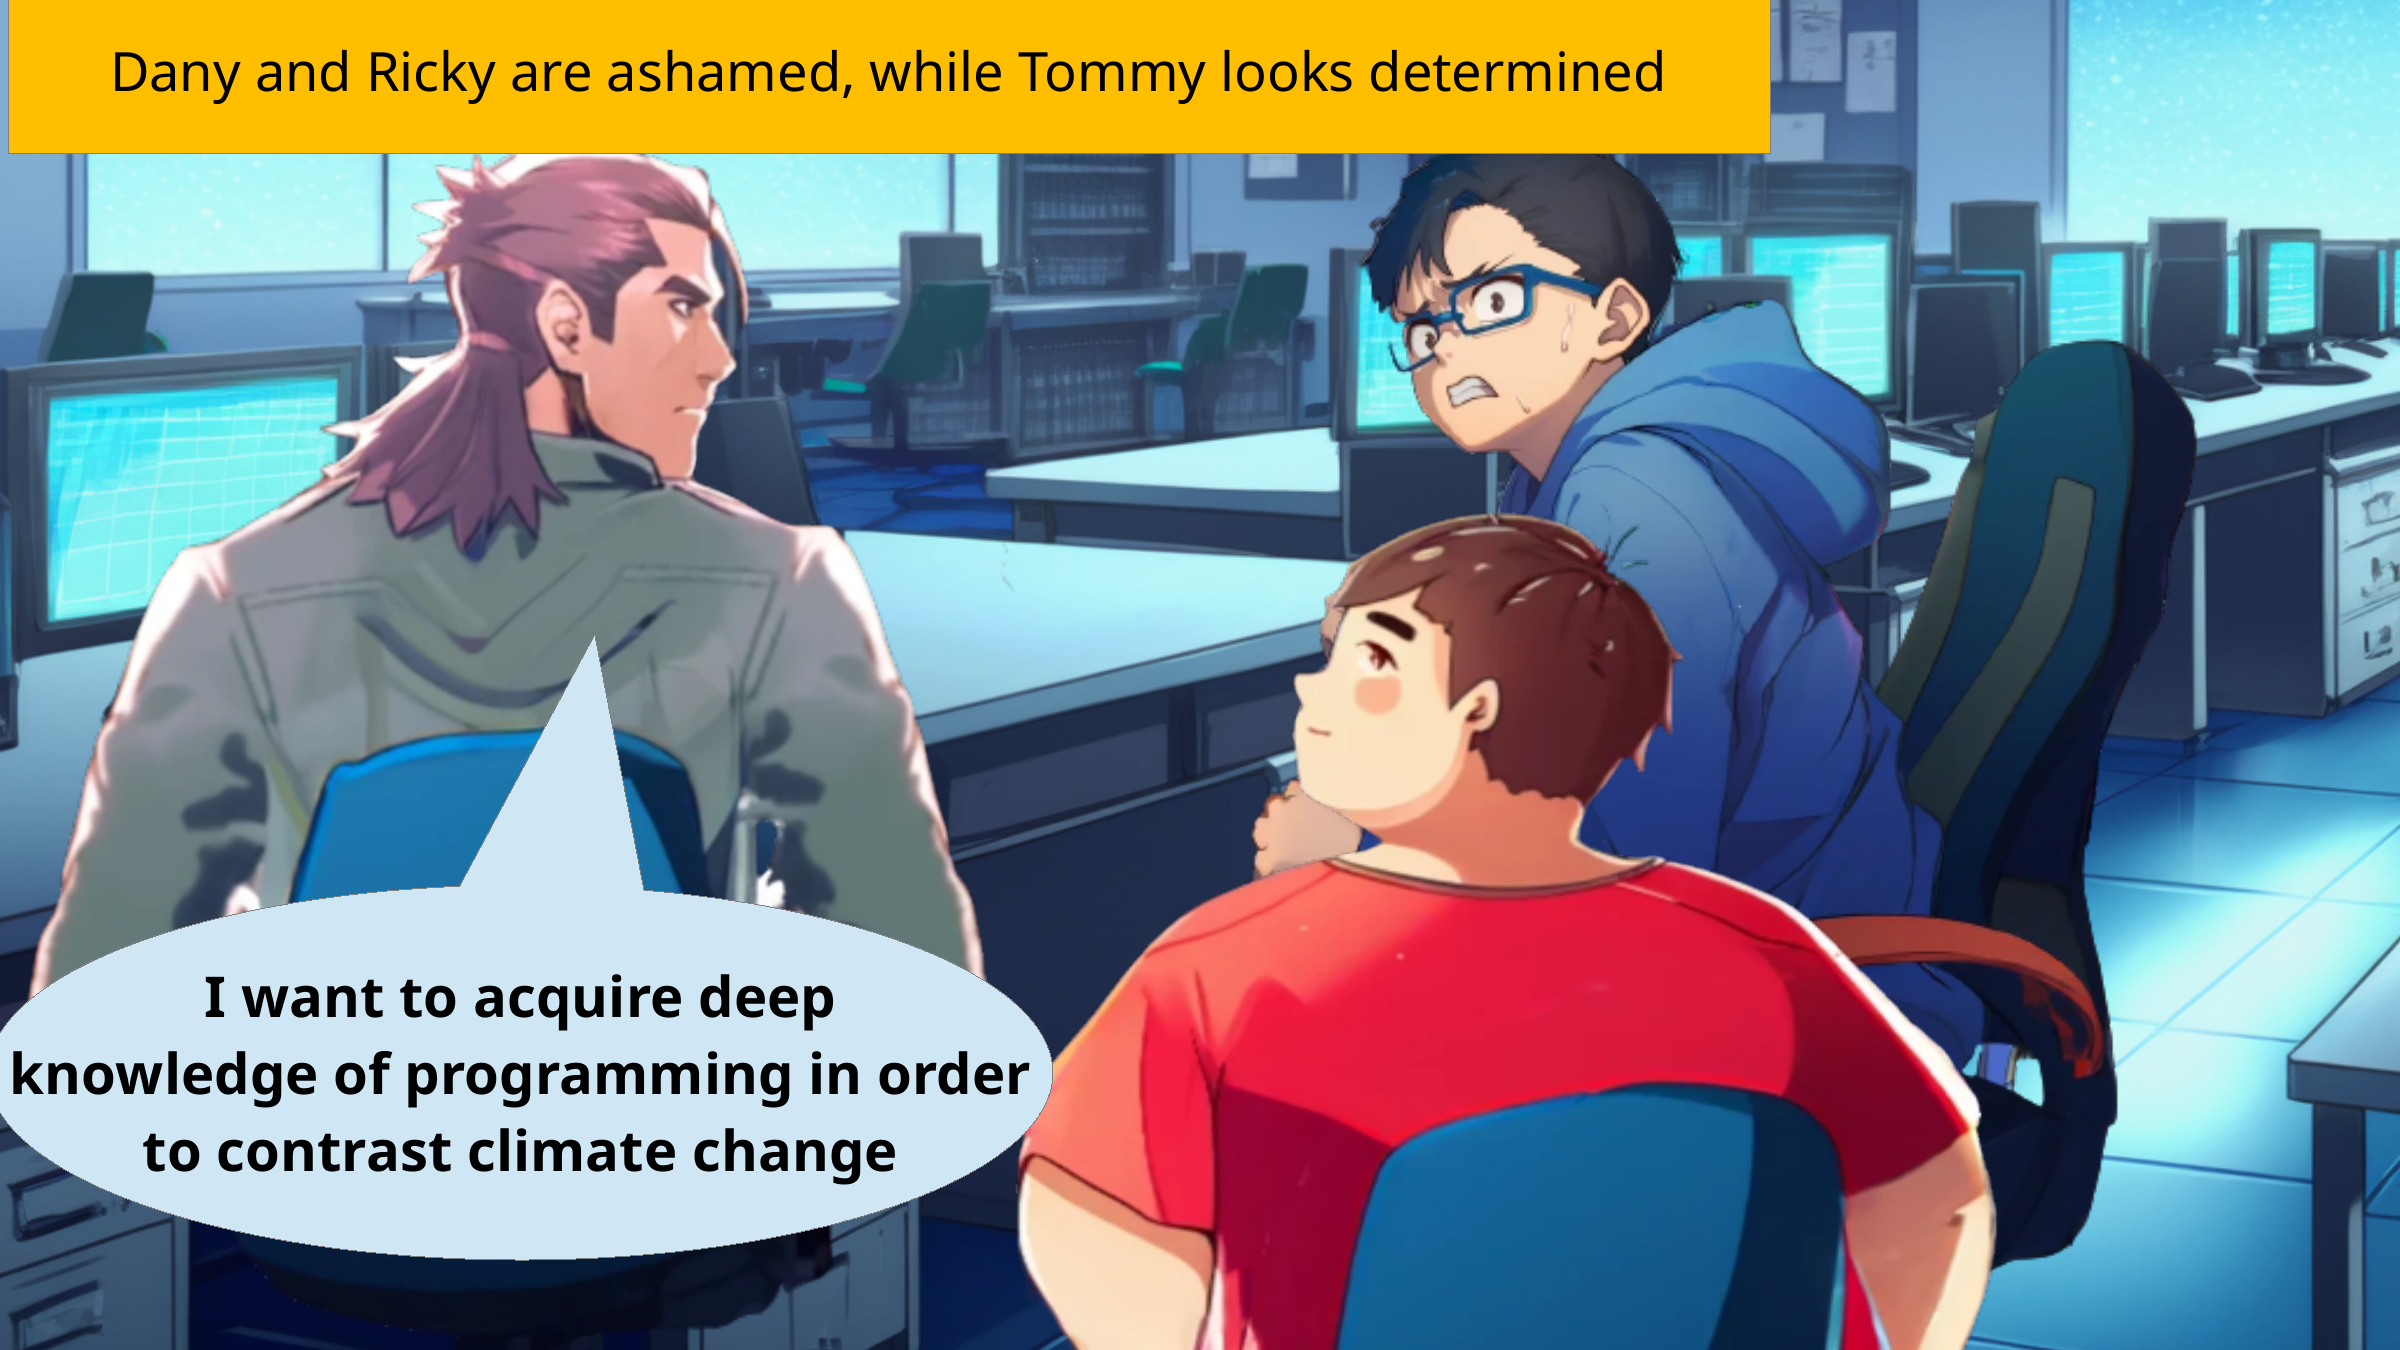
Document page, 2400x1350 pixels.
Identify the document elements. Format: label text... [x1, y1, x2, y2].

picture [0, 0, 2400, 1350]
text_box I want to acquire deep knowledge of programming in order to contrast climate change [0, 634, 1053, 1261]
text_box Dany and Ricky are ashamed, while Tommy looks determined [8, 0, 1771, 154]
